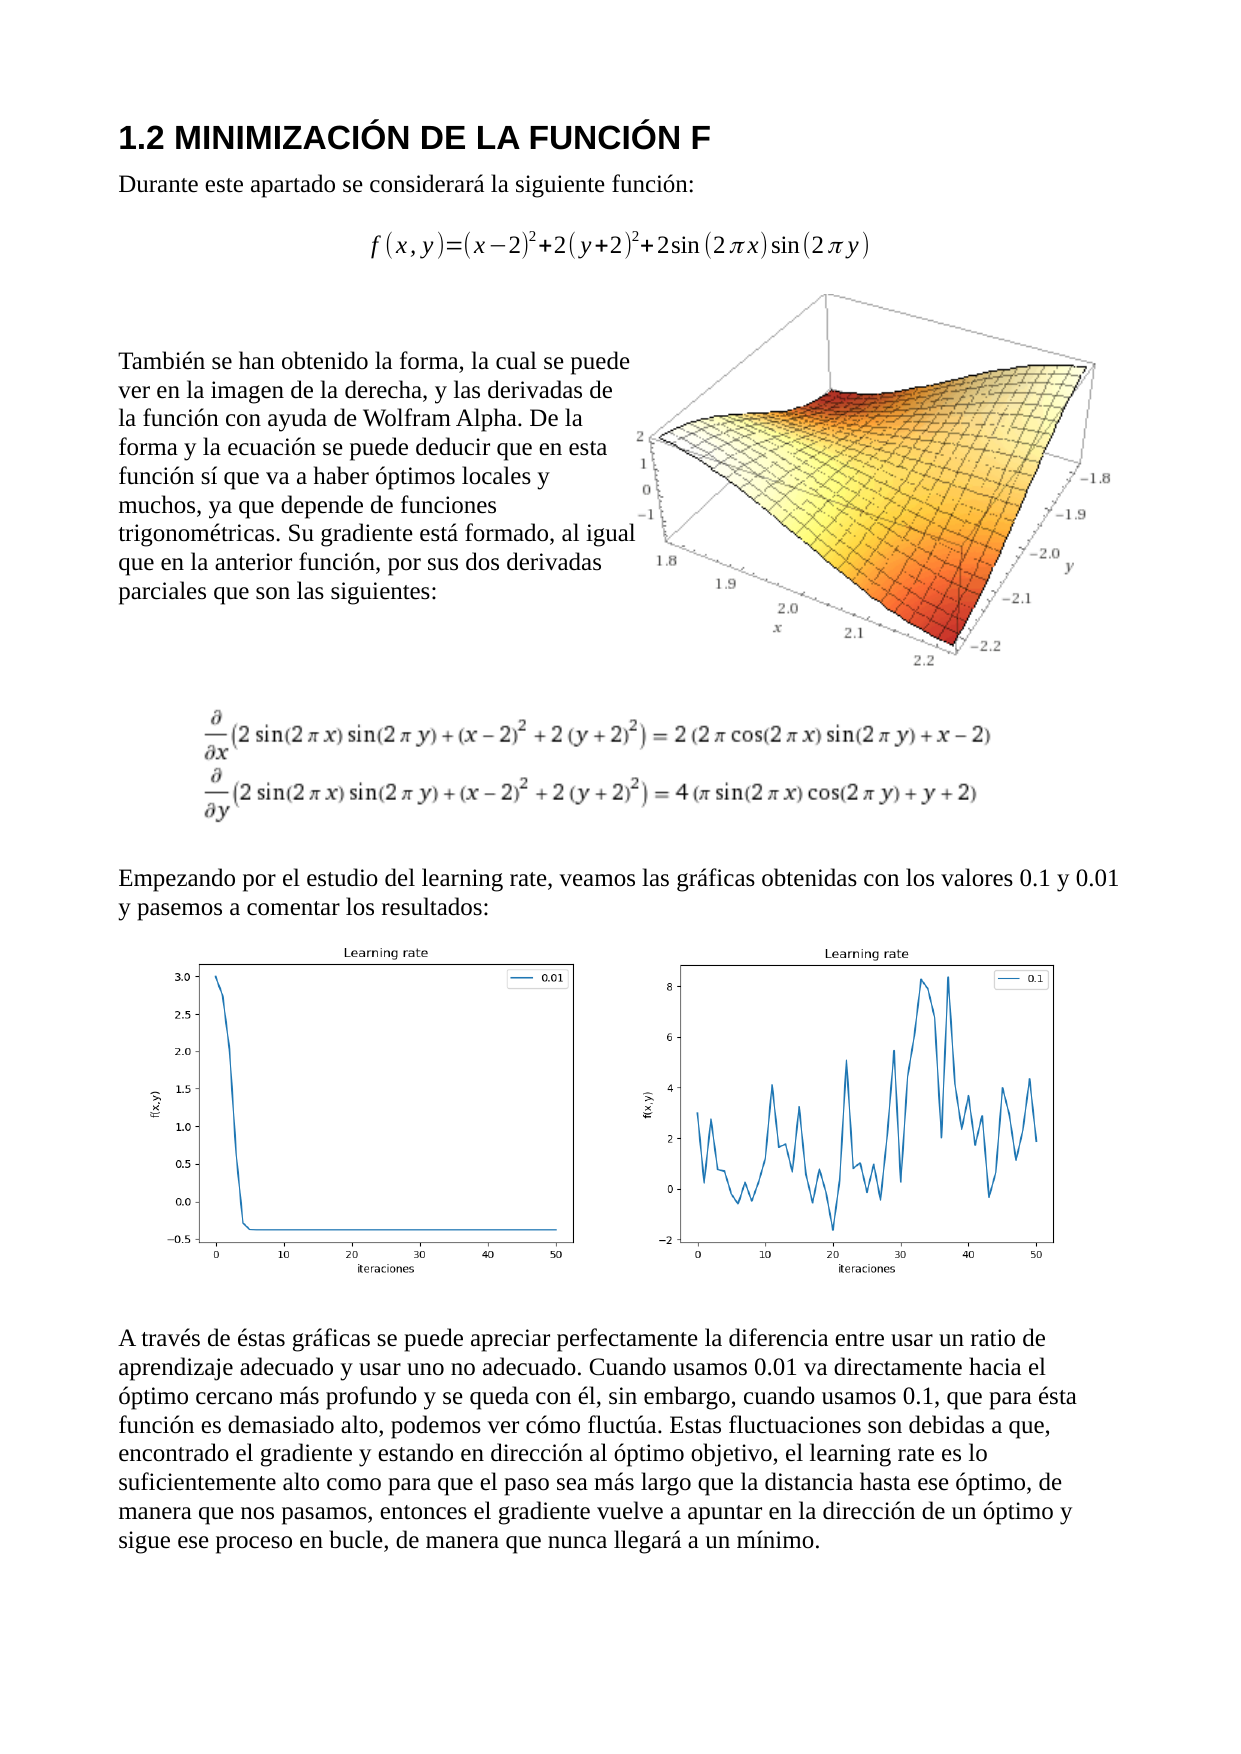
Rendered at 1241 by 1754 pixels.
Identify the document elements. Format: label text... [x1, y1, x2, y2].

text Empezando por el estudio del learning rate, veamos las gráficas obtenidas con los valores 0.1 y 0.01 y pasemos a comentar los resultados: [118, 863, 1122, 921]
picture [636, 294, 1113, 670]
text También se han obtenido la forma, la cual se puede ver en la imagen de la derecha, y las derivadas de la función con ayuda de Wolfram Alpha. De la forma y la ecuación se puede deducir que en esta función sí que va a haber óptimos locales y muchos, ya que depende de funciones trigonométricas. Su gradiente está formado, al igual que en la anterior función, por sus dos derivadas parciales que son las siguientes: [118, 346, 636, 605]
picture [138, 921, 1100, 1282]
text Durante este apartado se considerará la siguiente función: [118, 169, 1122, 198]
picture [202, 707, 992, 827]
text A través de éstas gráficas se puede apreciar perfectamente la diferencia entre usar un ratio de aprendizaje adecuado y usar uno no adecuado. Cuando usamos 0.01 va directamente hacia el óptimo cercano más profundo y se queda con él, sin embargo, cuando usamos 0.1, que para ésta función es demasiado alto, podemos ver cómo fluctúa. Estas fluctuaciones son debidas a que, encontrado el gradiente y estando en dirección al óptimo objetivo, el learning rate es lo suficientemente alto como para que el paso sea más largo que la distancia hasta ese óptimo, de manera que nos pasamos, entonces el gradiente vuelve a apuntar en la dirección de un óptimo y sigue ese proceso en bucle, de manera que nunca llegará a un mínimo. [118, 1323, 1122, 1553]
subtitle 1.2 MINIMIZACIÓN DE LA FUNCIÓN F [118, 118, 1122, 157]
